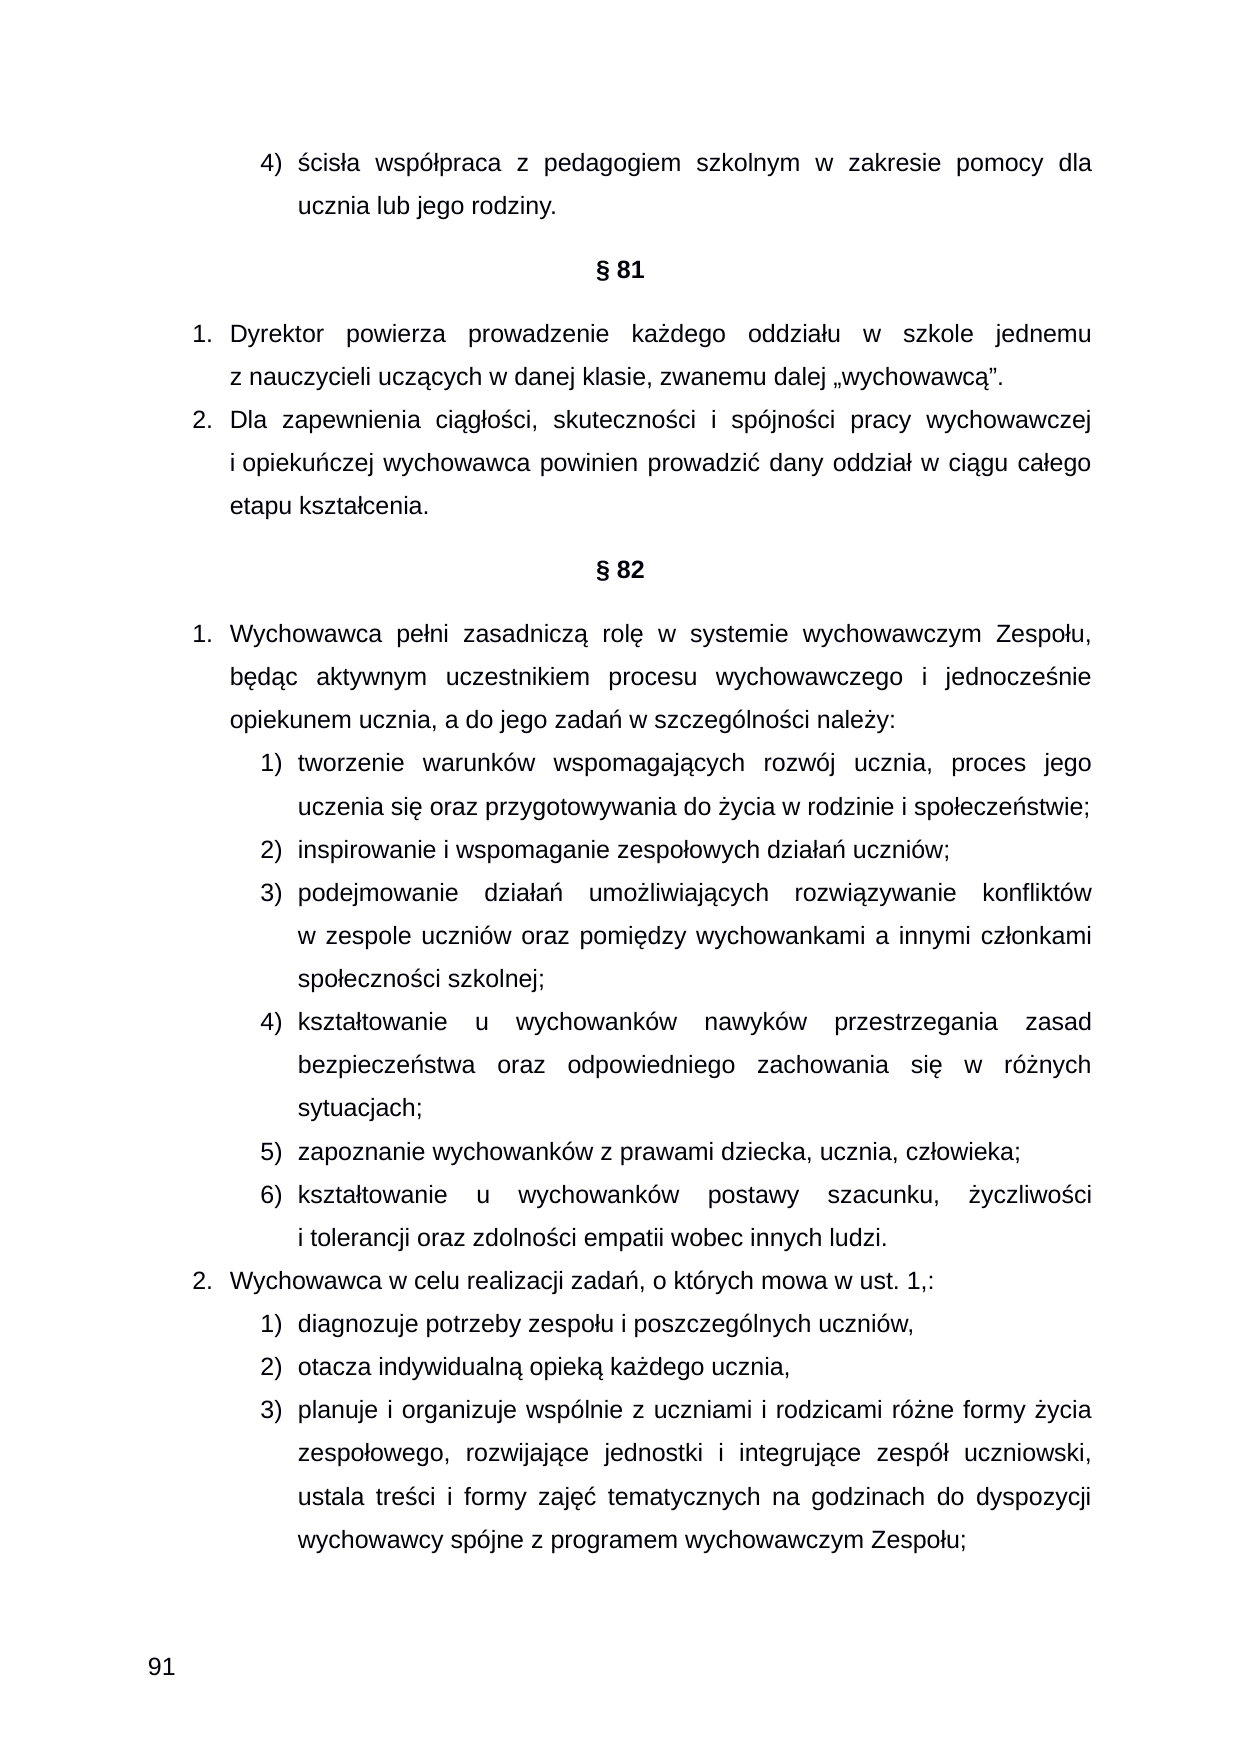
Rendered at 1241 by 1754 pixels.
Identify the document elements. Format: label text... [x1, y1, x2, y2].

subtitle Dyrektor powierza prowadzenie każdego oddziału w szkole jednemu z nauczycieli uczących w danej klasie, zwanemu dalej „wychowawcą”. [192, 319, 1093, 391]
subtitle diagnozuje potrzeby zespołu i poszczególnych uczniów, [260, 1309, 1093, 1338]
subtitle Wychowawca w celu realizacji zadań, o których mowa w ust. 1,: [192, 1266, 1093, 1295]
subtitle inspirowanie i wspomaganie zespołowych działań uczniów; [260, 835, 1093, 863]
subtitle Wychowawca pełni zasadniczą rolę w systemie wychowawczym Zespołu, będąc aktywnym uczestnikiem procesu wychowawczego i jednocześnie opiekunem ucznia, a do jego zadań w szczególności należy: [192, 619, 1093, 734]
text § 82 [148, 555, 1093, 584]
subtitle kształtowanie u wychowanków nawyków przestrzegania zasad bezpieczeństwa oraz odpowiedniego zachowania się w różnych sytuacjach; [260, 1007, 1093, 1122]
subtitle kształtowanie u wychowanków postawy szacunku, życzliwości i tolerancji oraz zdolności empatii wobec innych ludzi. [260, 1180, 1093, 1252]
subtitle ścisła współpraca z pedagogiem szkolnym w zakresie pomocy dla ucznia lub jego rodziny. [260, 148, 1093, 219]
subtitle tworzenie warunków wspomagających rozwój ucznia, proces jego uczenia się oraz przygotowywania do życia w rodzinie i społeczeństwie; [260, 748, 1093, 820]
subtitle podejmowanie działań umożliwiających rozwiązywanie konfliktów w zespole uczniów oraz pomiędzy wychowankami a innymi członkami społeczności szkolnej; [260, 878, 1093, 993]
subtitle zapoznanie wychowanków z prawami dziecka, ucznia, człowieka; [260, 1137, 1093, 1165]
text § 81 [148, 255, 1093, 283]
subtitle Dla zapewnienia ciągłości, skuteczności i spójności pracy wychowawczej i opiekuńczej wychowawca powinien prowadzić dany oddział w ciągu całego etapu kształcenia. [192, 405, 1093, 520]
subtitle planuje i organizuje wspólnie z uczniami i rodzicami różne formy życia zespołowego, rozwijające jednostki i integrujące zespół uczniowski, ustala treści i formy zajęć tematycznych na godzinach do dyspozycji wychowawcy spójne z programem wychowawczym Zespołu; [260, 1395, 1093, 1553]
subtitle otacza indywidualną opieką każdego ucznia, [260, 1352, 1093, 1381]
